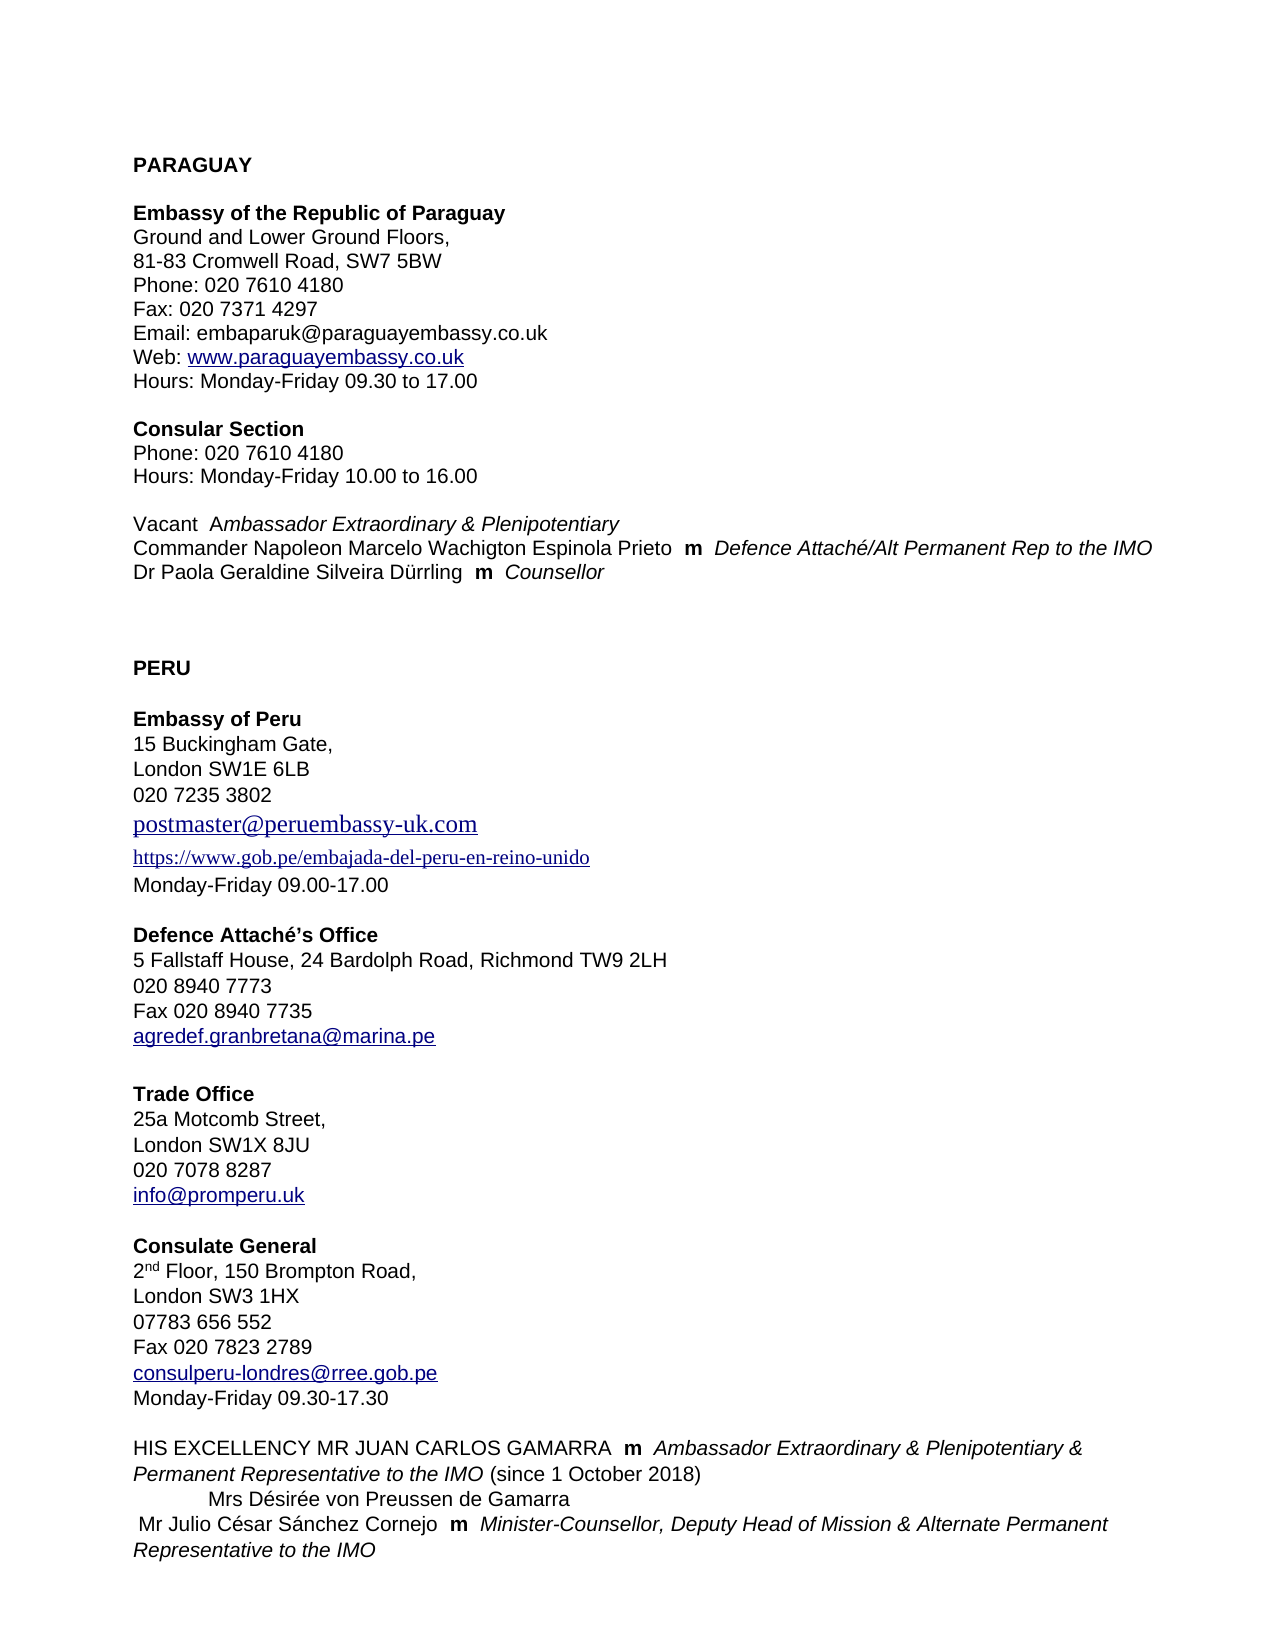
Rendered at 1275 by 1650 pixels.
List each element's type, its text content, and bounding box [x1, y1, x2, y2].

text Hours: Monday-Friday 10.00 to 16.00 [133, 464, 1181, 488]
text Defence Attaché’s Office [133, 923, 1181, 947]
text 25a Motcomb Street, [133, 1107, 1181, 1131]
text https://www.gob.pe/embajada-del-peru-en-reino-unido [133, 840, 1181, 871]
text 07783 656 552 [133, 1310, 1181, 1334]
text 020 7235 3802 [133, 782, 1181, 806]
text Mr Julio César Sánchez Cornejo m Minister-Counsellor, Deputy Head of Mission & Alternate Permanent Representative to the IMO [133, 1512, 1181, 1562]
text Hours: Monday-Friday 09.30 to 17.00 [133, 368, 1181, 392]
text agredef.granbretana@marina.pe [133, 1024, 1181, 1048]
text HIS EXCELLENCY MR JUAN CARLOS GAMARRA m Ambassador Extraordinary & Plenipotentiary & Permanent Representative to the IMO (since 1 October 2018) [133, 1436, 1181, 1486]
text Fax 020 8940 7735 [133, 999, 1181, 1023]
text Monday-Friday 09.30-17.30 [133, 1386, 1181, 1409]
text Web: www.paraguayembassy.co.uk [133, 344, 1181, 368]
text Commander Napoleon Marcelo Wachigton Espinola Prieto m Defence Attaché/Alt Permanent Rep to the IMO [133, 536, 1181, 560]
text Email: embaparuk@paraguayembassy.co.uk [133, 321, 1181, 344]
text London SW3 1HX [133, 1284, 1181, 1308]
text Monday-Friday 09.00-17.00 [133, 872, 1181, 896]
text postmaster@peruembassy-uk.com [133, 808, 1181, 838]
text Embassy of Peru [133, 707, 1181, 731]
subtitle Consular Section [133, 416, 1181, 440]
text PARAGUAY [133, 153, 1181, 177]
text Phone: 020 7610 4180 [133, 273, 1181, 297]
text Dr Paola Geraldine Silveira Dürrling m Counsellor [133, 560, 1181, 584]
text 2nd Floor, 150 Brompton Road, [133, 1259, 1181, 1283]
text 020 7078 8287 [133, 1158, 1181, 1182]
text Vacant Ambassador Extraordinary & Plenipotentiary [133, 512, 1181, 536]
text consulperu-londres@rree.gob.pe [133, 1360, 1181, 1384]
text Fax 020 7823 2789 [133, 1335, 1181, 1359]
text info@promperu.uk [133, 1183, 1181, 1207]
text Ground and Lower Ground Floors, [133, 225, 1181, 249]
text London SW1E 6LB [133, 757, 1181, 781]
text Embassy of the Republic of Paraguay [133, 201, 1181, 225]
text Fax: 020 7371 4297 [133, 297, 1181, 321]
text PERU [133, 656, 1181, 680]
text Trade Office [133, 1082, 1181, 1106]
text Mrs Désirée von Preussen de Gamarra [133, 1487, 1181, 1511]
text 5 Fallstaff House, 24 Bardolph Road, Richmond TW9 2LH [133, 948, 1181, 972]
text 15 Buckingham Gate, [133, 732, 1181, 756]
text London SW1X 8JU [133, 1132, 1181, 1156]
text 81-83 Cromwell Road, SW7 5BW [133, 249, 1181, 273]
text Phone: 020 7610 4180 [133, 440, 1181, 464]
text Consulate General [133, 1234, 1181, 1258]
text 020 8940 7773 [133, 974, 1181, 998]
